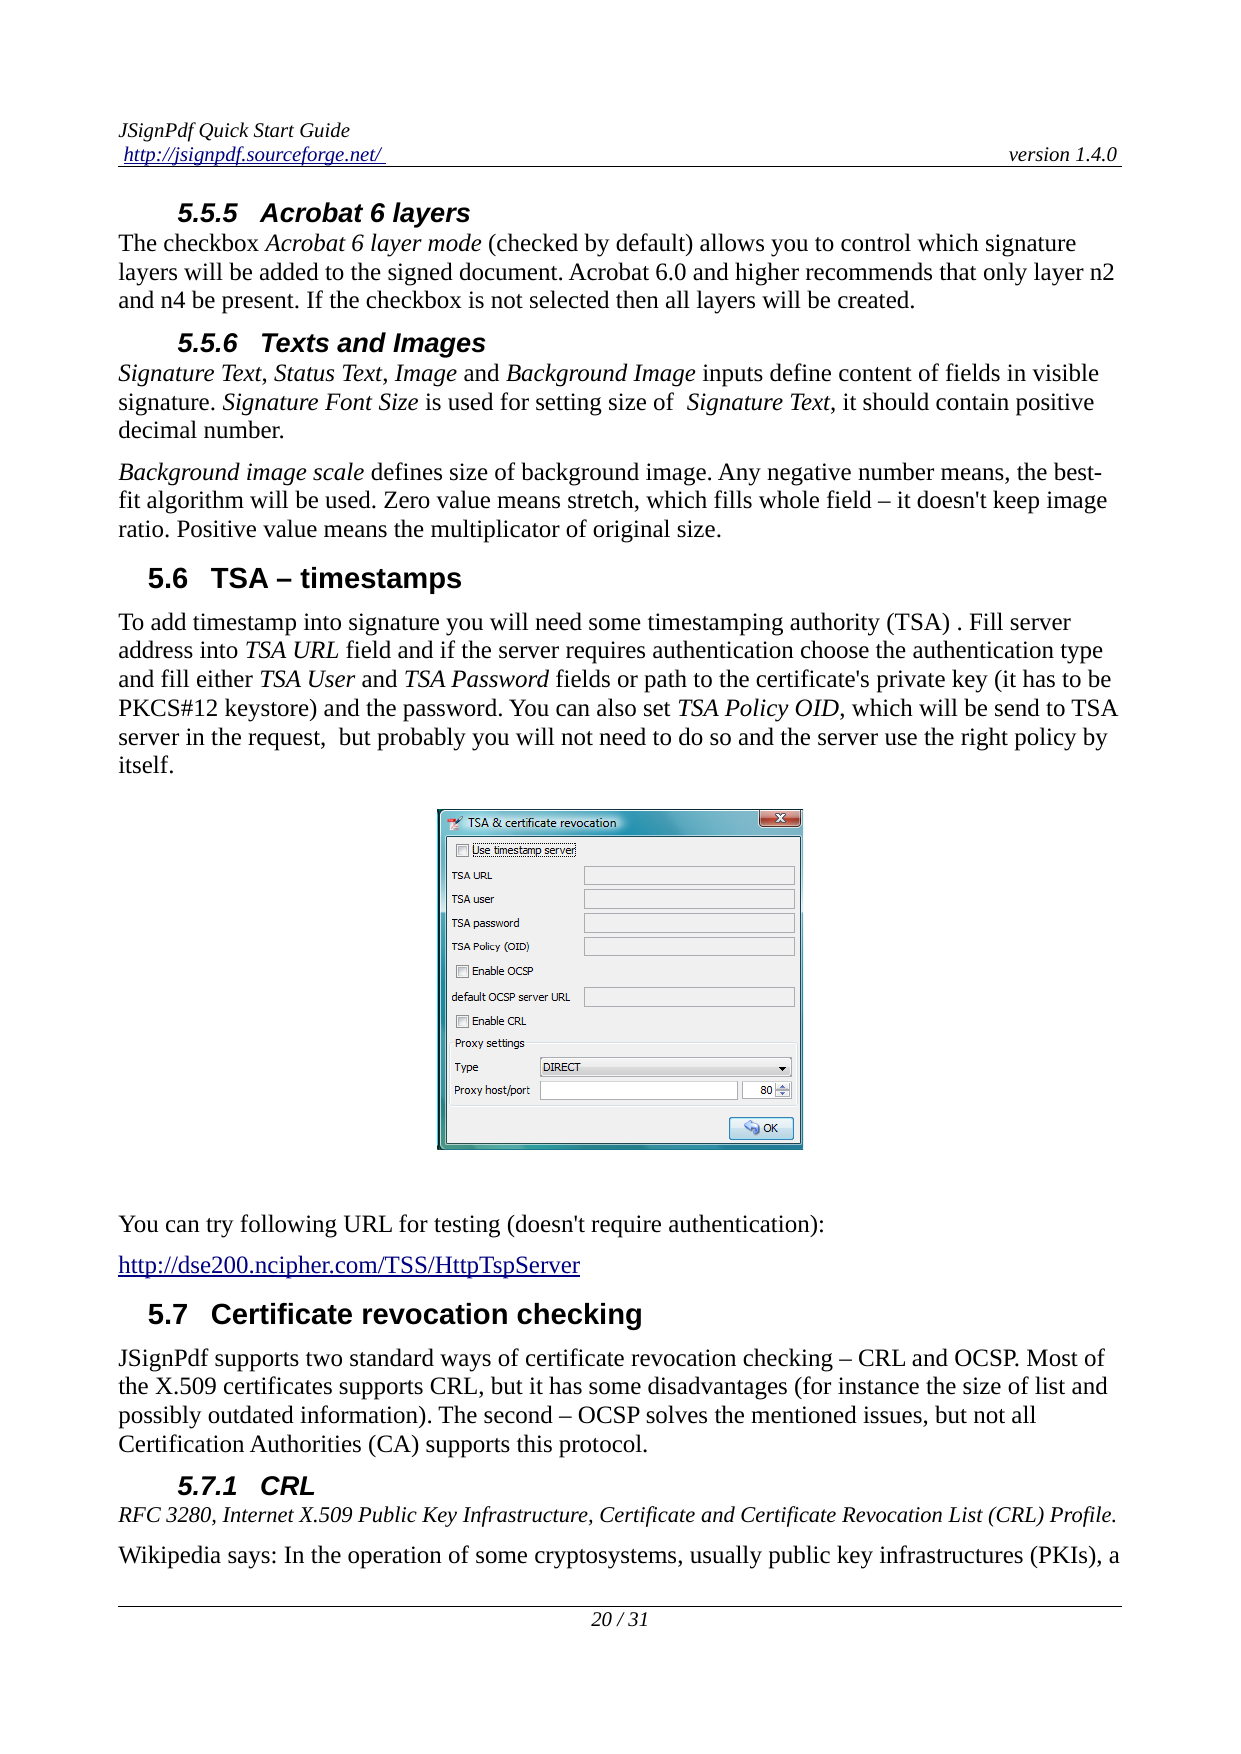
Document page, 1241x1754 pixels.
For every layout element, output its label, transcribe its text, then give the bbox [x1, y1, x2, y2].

text RFC 3280, Internet X.509 Public Key Infrastructure, Certificate and Certificate Revocation List (CRL) Profile. [118, 1501, 1122, 1527]
text Wikipedia says: In the operation of some cryptosystems, usually public key infrastructures (PKIs), a [118, 1540, 1122, 1568]
text To add timestamp into signature you will need some timestamping authority (TSA) . Fill server address into TSA URL field and if the server requires authentication choose the authentication type and fill either TSA User and TSA Password fields or path to the certificate's private key (it has to be PKCS#12 keystore) and the password. You can also set TSA Policy OID, which will be send to TSA server in the request, but probably you will not need to do so and the server use the right policy by itself. [118, 607, 1122, 779]
subtitle TSA – timestamps [148, 561, 1116, 595]
text Background image scale defines size of background image. Any negative number means, the best-fit algorithm will be used. Zero value means stretch, which fills whole field – it doesn't keep image ratio. Positive value means the multiplicator of original size. [118, 457, 1122, 543]
text The checkbox Acrobat 6 layer mode (checked by default) allows you to control which signature layers will be added to the signed document. Acrobat 6.0 and higher recommends that only layer n2 and n4 be present. If the checkbox is not selected then all layers will be created. [118, 228, 1122, 314]
picture [437, 809, 804, 1150]
subtitle Texts and Images [177, 327, 1122, 358]
subtitle Certificate revocation checking [148, 1297, 1116, 1331]
subtitle CRL [177, 1470, 1122, 1501]
text You can try following URL for testing (doesn't require authentication): [118, 1209, 1122, 1238]
subtitle Acrobat 6 layers [177, 197, 1122, 228]
text JSignPdf supports two standard ways of certificate revocation checking – CRL and OCSP. Most of the X.509 certificates supports CRL, but it has some disadvantages (for instance the size of list and possibly outdated information). The second – OCSP solves the mentioned issues, but not all Certification Authorities (CA) supports this protocol. [118, 1343, 1122, 1458]
text http://dse200.ncipher.com/TSS/HttpTspServer [118, 1250, 1122, 1279]
text Signature Text, Status Text, Image and Background Image inputs define content of fields in visible signature. Signature Font Size is used for setting size of Signature Text, it should contain positive decimal number. [118, 358, 1122, 444]
